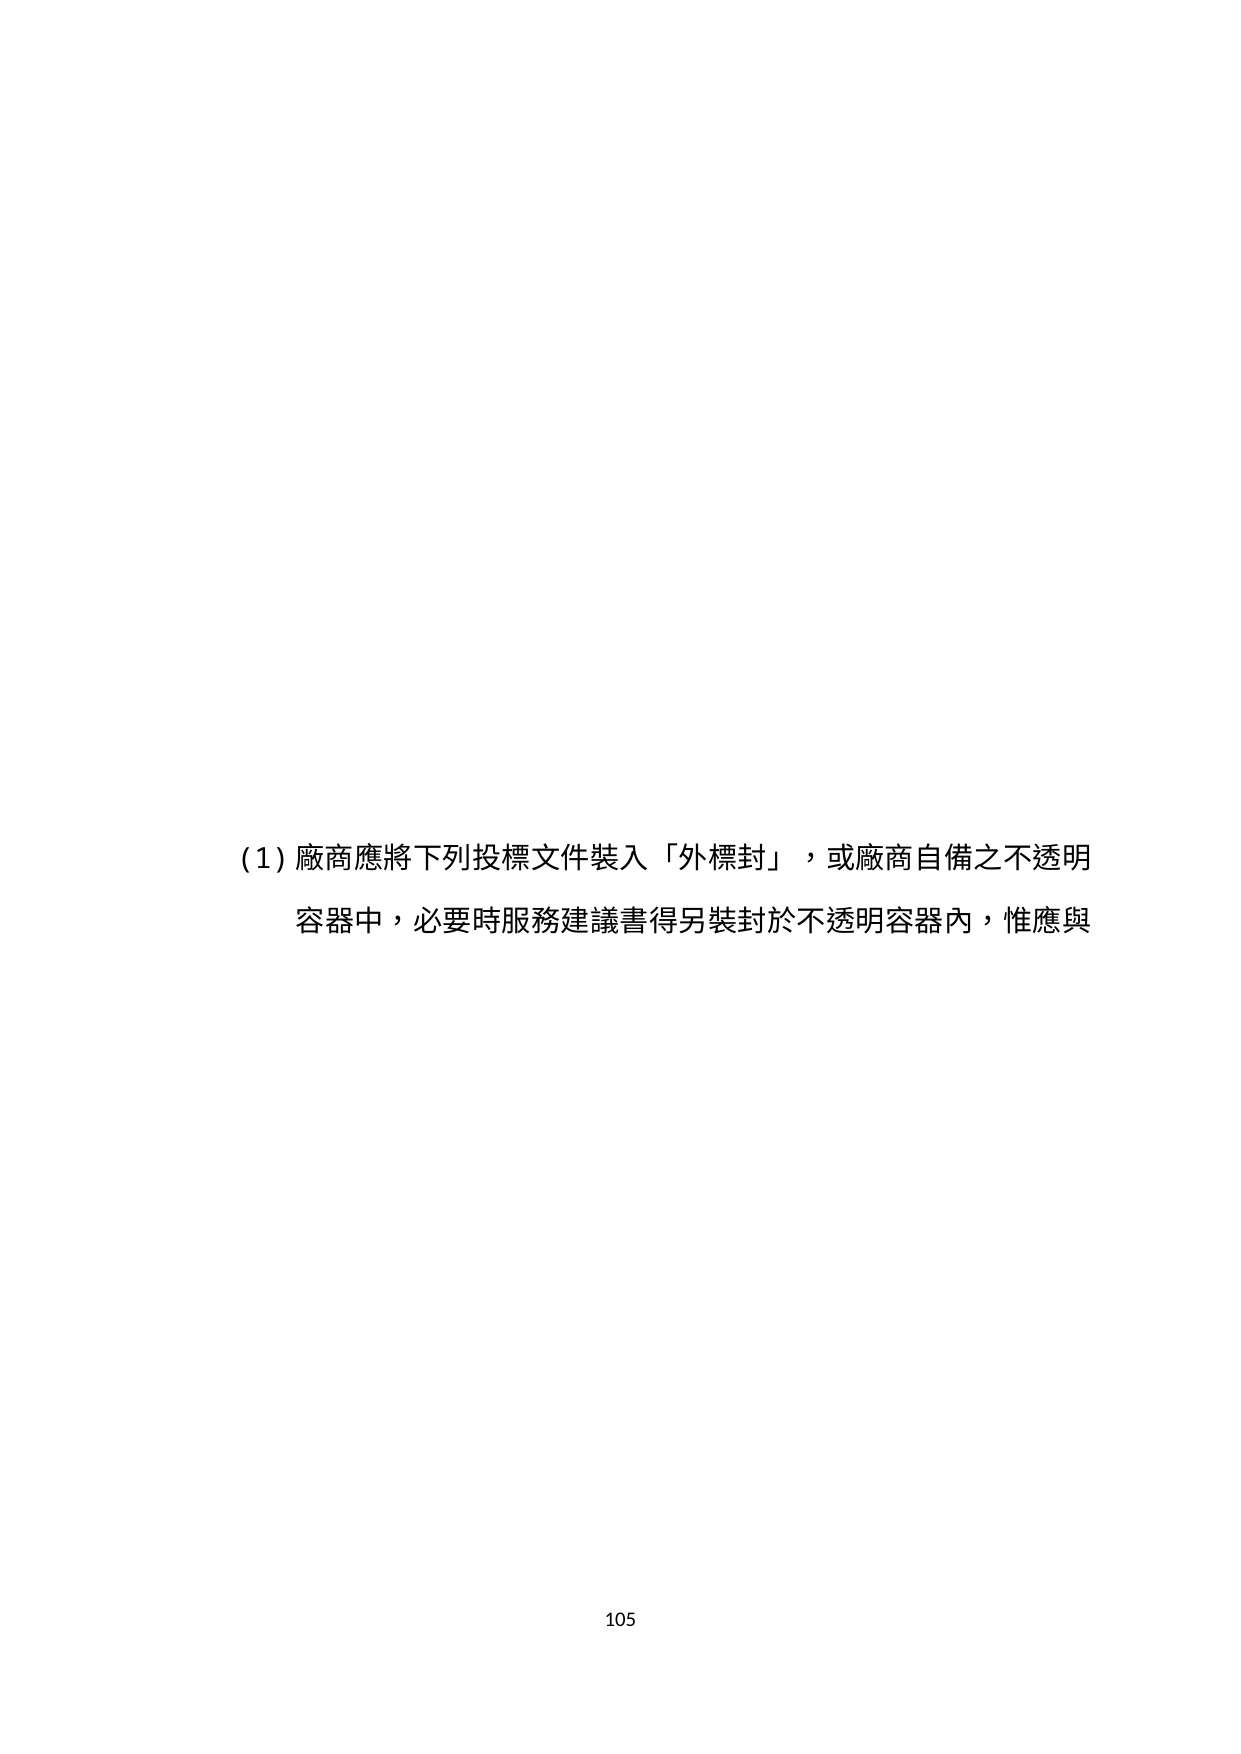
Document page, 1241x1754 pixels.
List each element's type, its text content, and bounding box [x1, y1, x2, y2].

list 廠商應將下列投標文件裝入「外標封」，或廠商自備之不透明容器中，必要時服務建議書得另裝封於不透明容器內，惟應與 [237, 814, 1092, 939]
